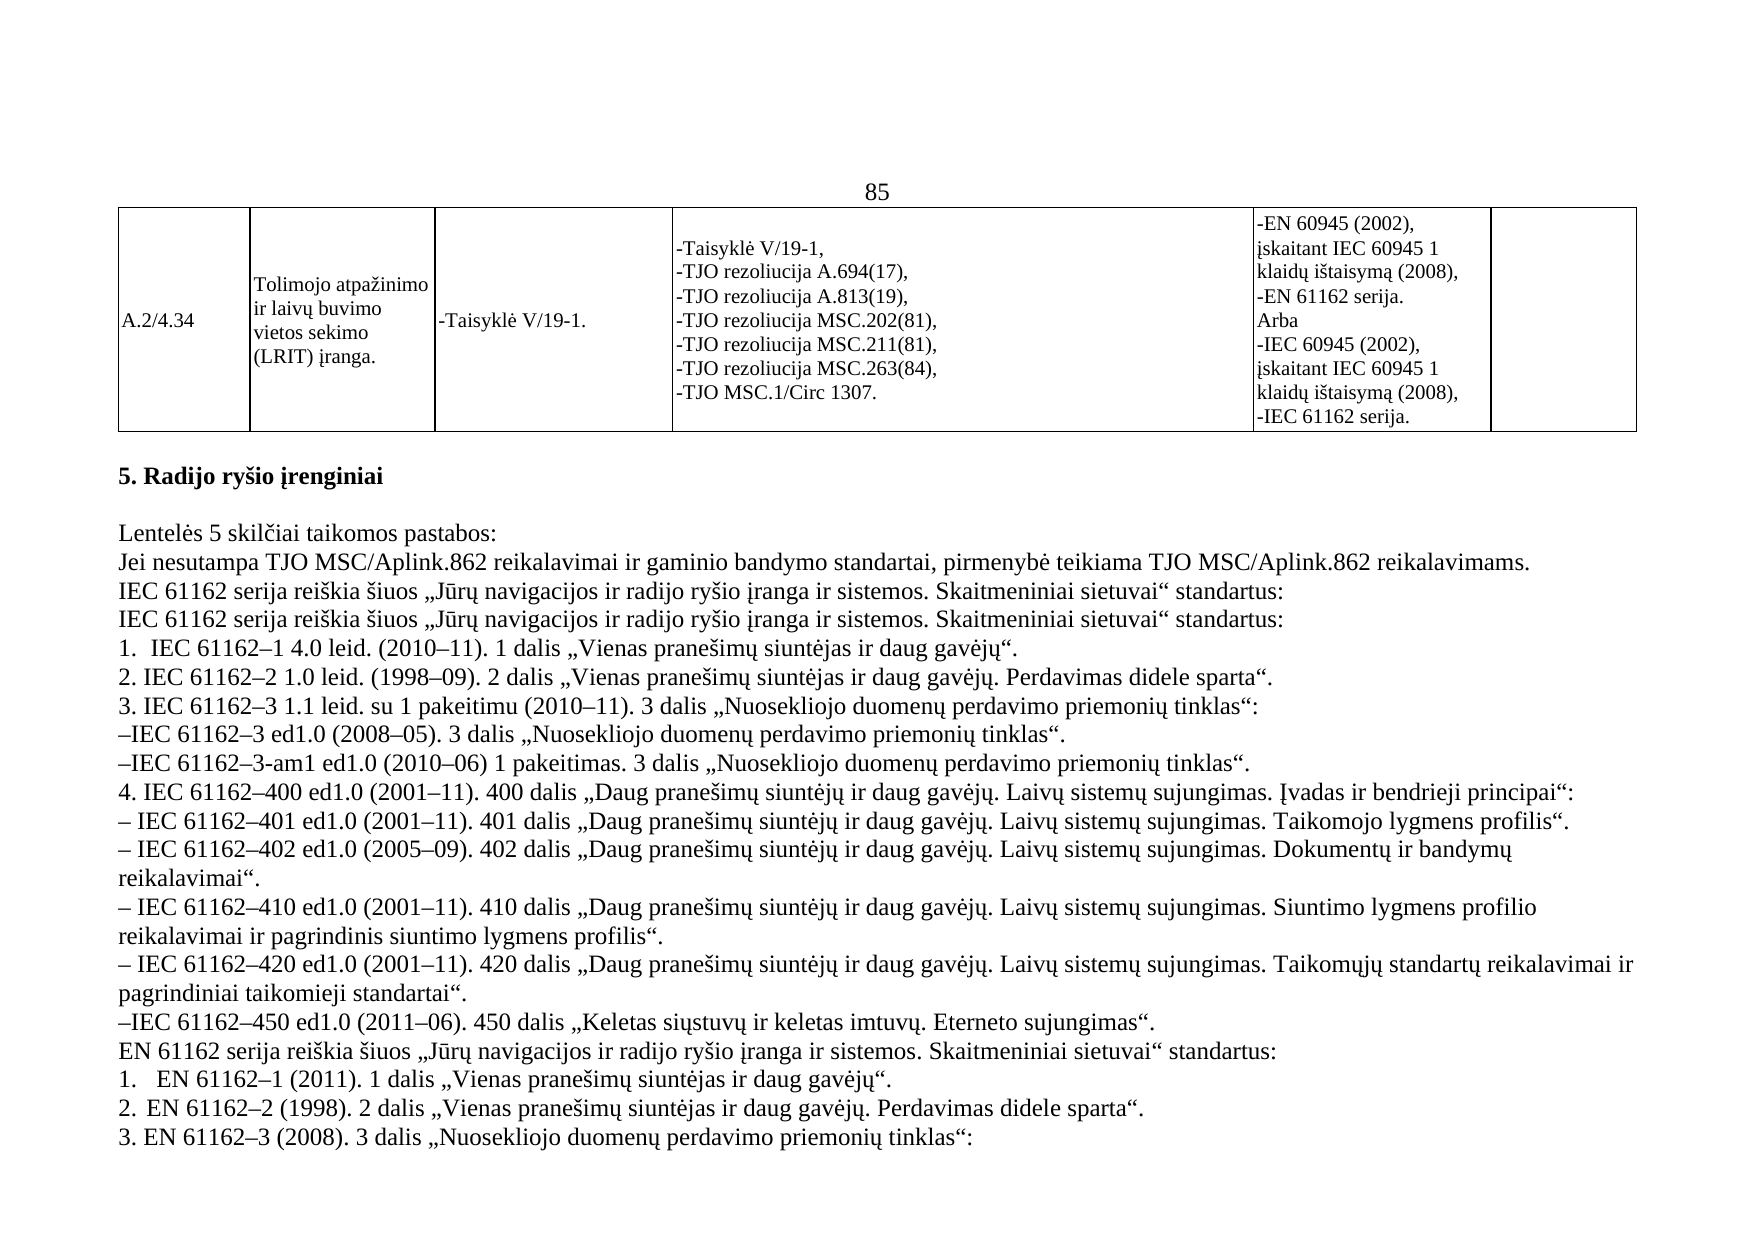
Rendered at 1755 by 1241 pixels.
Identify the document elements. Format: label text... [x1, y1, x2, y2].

text 3. IEC 61162–3 1.1 leid. su 1 pakeitimu (2010–11). 3 dalis „Nuosekliojo duomenų perdavimo priemonių tinklas“: [118, 691, 1636, 719]
text – IEC 61162–401 ed1.0 (2001–11). 401 dalis „Daug pranešimų siuntėjų ir daug gavėjų. Laivų sistemų sujungimas. Taikomojo lygmens profilis“. [118, 806, 1636, 834]
table_cell Tolimojo atpažinimo ir laivų buvimo vietos sekimo (LRIT) įranga. [251, 208, 434, 431]
text – IEC 61162–402 ed1.0 (2005–09). 402 dalis „Daug pranešimų siuntėjų ir daug gavėjų. Laivų sistemų sujungimas. Dokumentų ir bandymų reikalavimai“. [118, 834, 1636, 892]
text EN 61162 serija reiškia šiuos „Jūrų navigacijos ir radijo ryšio įranga ir sistemos. Skaitmeniniai sietuvai“ standartus: [118, 1036, 1636, 1064]
text 5. Radijo ryšio įrenginiai [118, 461, 1636, 489]
table_cell -Taisyklė V/19-1. [436, 208, 672, 431]
table_cell [1492, 208, 1636, 431]
text –IEC 61162–3 ed1.0 (2008–05). 3 dalis „Nuosekliojo duomenų perdavimo priemonių tinklas“. [118, 719, 1636, 748]
text 2. EN 61162–2 (1998). 2 dalis „Vienas pranešimų siuntėjas ir daug gavėjų. Perdavimas didele sparta“. [118, 1093, 1636, 1122]
text –IEC 61162–3-am1 ed1.0 (2010–06) 1 pakeitimas. 3 dalis „Nuosekliojo duomenų perdavimo priemonių tinklas“. [118, 748, 1636, 777]
text IEC 61162 serija reiškia šiuos „Jūrų navigacijos ir radijo ryšio įranga ir sistemos. Skaitmeniniai sietuvai“ standartus: [118, 604, 1636, 633]
text Lentelės 5 skilčiai taikomos pastabos: [118, 518, 1636, 547]
text Jei nesutampa TJO MSC/Aplink.862 reikalavimai ir gaminio bandymo standartai, pirmenybė teikiama TJO MSC/Aplink.862 reikalavimams. [118, 547, 1636, 576]
text – IEC 61162–410 ed1.0 (2001–11). 410 dalis „Daug pranešimų siuntėjų ir daug gavėjų. Laivų sistemų sujungimas. Siuntimo lygmens profilio reikalavimai ir pagrindinis siuntimo lygmens profilis“. [118, 892, 1636, 949]
table_cell A.2/4.34 [119, 208, 249, 431]
text 3. EN 61162–3 (2008). 3 dalis „Nuosekliojo duomenų perdavimo priemonių tinklas“: [118, 1122, 1636, 1151]
text 1. EN 61162–1 (2011). 1 dalis „Vienas pranešimų siuntėjas ir daug gavėjų“. [118, 1064, 1636, 1093]
table_cell -EN 60945 (2002), įskaitant IEC 60945 1 klaidų ištaisymą (2008), -EN 61162 serija. Arba -IEC 60945 (2002), įskaitant IEC 60945 1 klaidų ištaisymą (2008), -IEC 61162 serija. [1254, 208, 1490, 431]
text –IEC 61162–450 ed1.0 (2011–06). 450 dalis „Keletas siųstuvų ir keletas imtuvų. Eterneto sujungimas“. [118, 1007, 1636, 1036]
table_cell -Taisyklė V/19-1, -TJO rezoliucija A.694(17), -TJO rezoliucija A.813(19), -TJO rezoliucija MSC.202(81), -TJO rezoliucija MSC.211(81), -TJO rezoliucija MSC.263(84), -TJO MSC.1/Circ 1307. [673, 208, 1253, 431]
text IEC 61162 serija reiškia šiuos „Jūrų navigacijos ir radijo ryšio įranga ir sistemos. Skaitmeniniai sietuvai“ standartus: [118, 576, 1636, 604]
text 1. IEC 61162–1 4.0 leid. (2010–11). 1 dalis „Vienas pranešimų siuntėjas ir daug gavėjų“. [118, 633, 1636, 662]
text – IEC 61162–420 ed1.0 (2001–11). 420 dalis „Daug pranešimų siuntėjų ir daug gavėjų. Laivų sistemų sujungimas. Taikomųjų standartų reikalavimai ir pagrindiniai taikomieji standartai“. [118, 949, 1636, 1007]
text 4. IEC 61162–400 ed1.0 (2001–11). 400 dalis „Daug pranešimų siuntėjų ir daug gavėjų. Laivų sistemų sujungimas. Įvadas ir bendrieji principai“: [118, 777, 1636, 806]
text 2. IEC 61162–2 1.0 leid. (1998–09). 2 dalis „Vienas pranešimų siuntėjas ir daug gavėjų. Perdavimas didele sparta“. [118, 662, 1636, 691]
